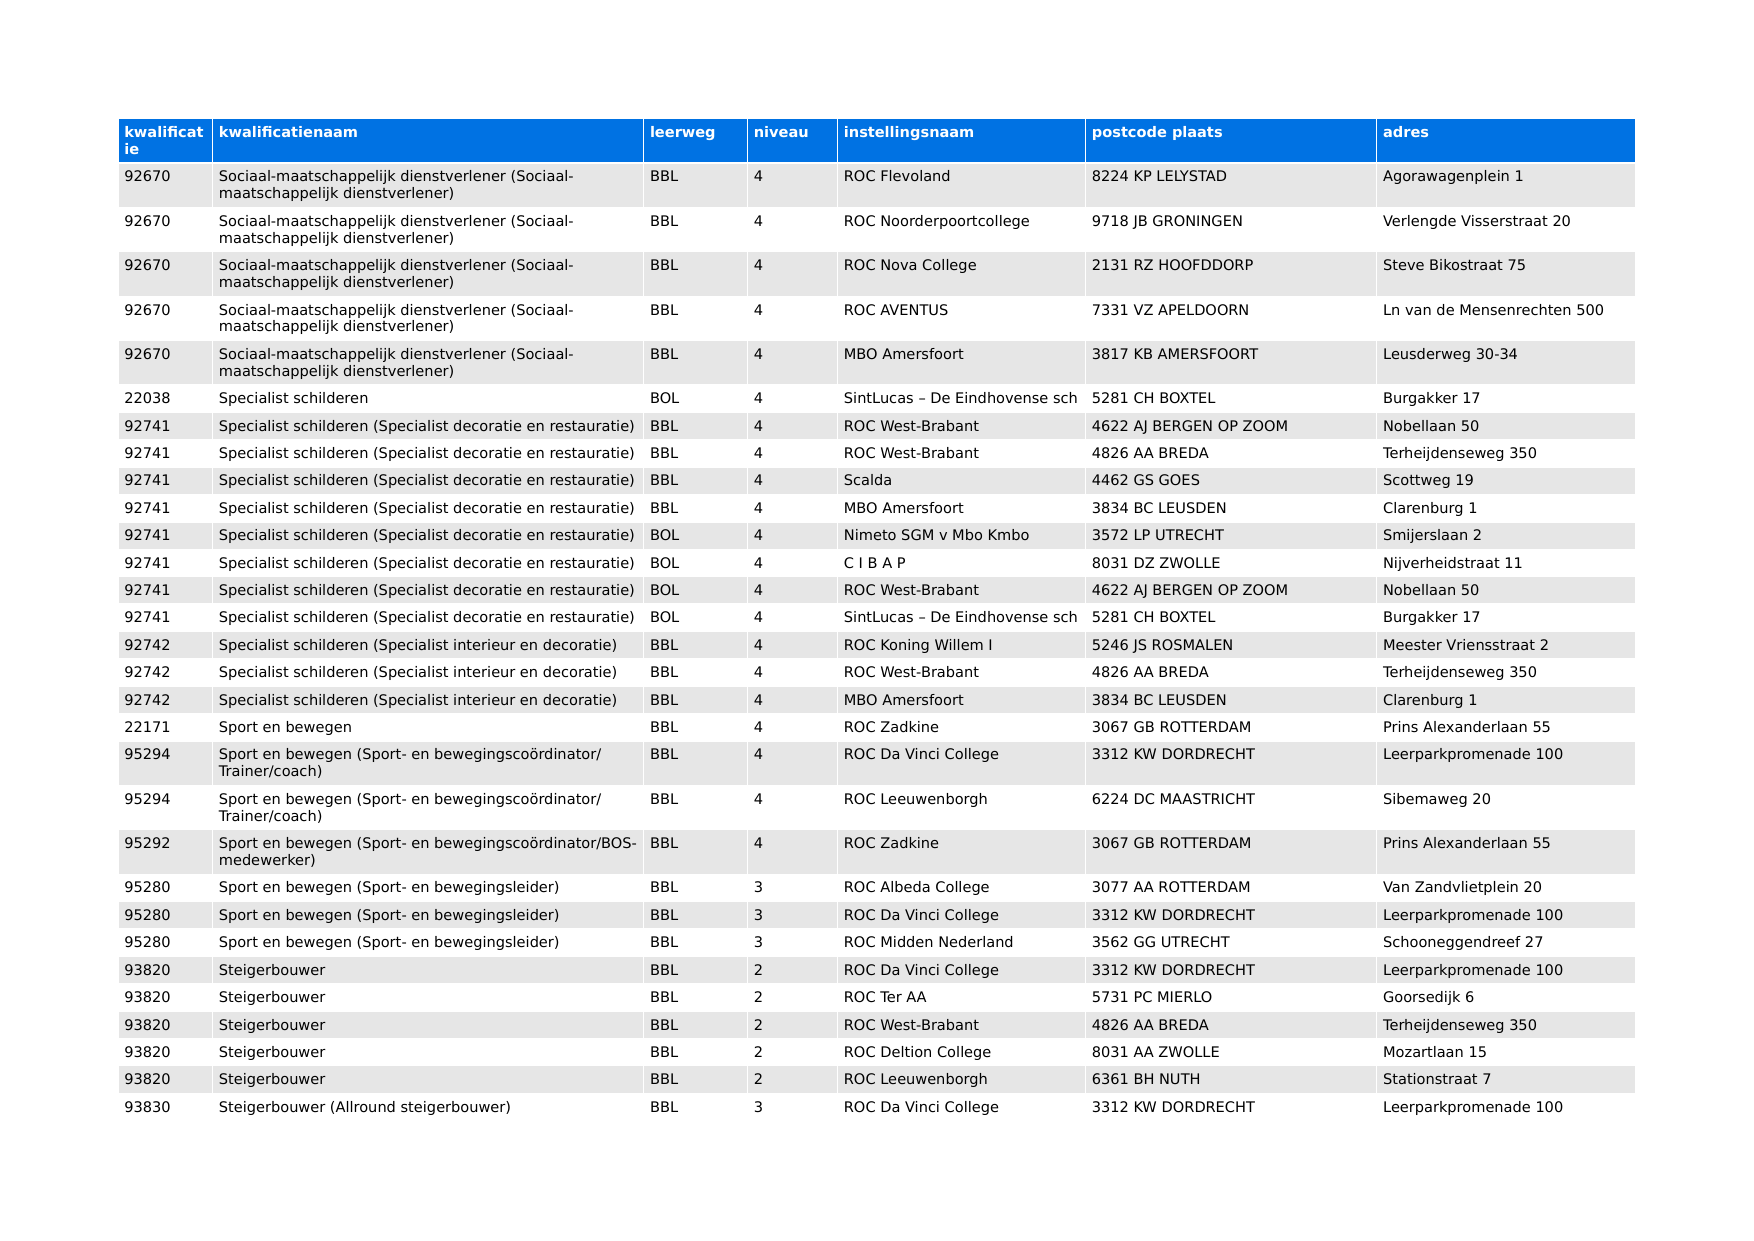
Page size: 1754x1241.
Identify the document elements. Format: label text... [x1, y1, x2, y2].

table_cell 3834 BC LEUSDEN [1086, 495, 1376, 521]
table_cell 4 [748, 786, 837, 829]
table_cell 92670 [119, 252, 212, 296]
table_cell Sport en bewegen (Sport- en bewegingscoördinator/ Trainer/coach) [213, 742, 643, 785]
table_cell 3312 KW DORDRECHT [1086, 957, 1376, 983]
table_cell BBL [644, 957, 747, 983]
table_cell BBL [644, 1012, 747, 1038]
table_cell 2 [748, 957, 837, 983]
table_cell 92742 [119, 687, 212, 713]
table_cell ROC Da Vinci College [838, 1094, 1085, 1120]
table_cell 92741 [119, 413, 212, 439]
table_cell Smijerslaan 2 [1377, 523, 1635, 549]
table_cell Prins Alexanderlaan 55 [1377, 714, 1635, 741]
table_cell 4 [748, 632, 837, 658]
table_cell Sociaal-maatschappelijk dienstverlener (Sociaal-maatschappelijk dienstverlener) [213, 208, 643, 251]
table_cell 2 [748, 1066, 837, 1093]
table_cell 4 [748, 687, 837, 713]
table_cell Sociaal-maatschappelijk dienstverlener (Sociaal-maatschappelijk dienstverlener) [213, 164, 643, 207]
table_cell BBL [644, 875, 747, 901]
table_cell Steigerbouwer [213, 957, 643, 983]
table_header niveau [748, 119, 837, 162]
table_cell Sociaal-maatschappelijk dienstverlener (Sociaal-maatschappelijk dienstverlener) [213, 297, 643, 340]
table_cell BBL [644, 930, 747, 956]
table_cell 93820 [119, 984, 212, 1011]
table_cell Sociaal-maatschappelijk dienstverlener (Sociaal-maatschappelijk dienstverlener) [213, 341, 643, 384]
table_cell ROC Noorderpoortcollege [838, 208, 1085, 251]
table_cell Specialist schilderen (Specialist decoratie en restauratie) [213, 413, 643, 439]
table_cell 95280 [119, 930, 212, 956]
table_cell Specialist schilderen (Specialist interieur en decoratie) [213, 659, 643, 686]
table_cell 4 [748, 550, 837, 576]
table_cell Specialist schilderen [213, 385, 643, 412]
table_cell 3067 GB ROTTERDAM [1086, 714, 1376, 741]
table_cell Specialist schilderen (Specialist interieur en decoratie) [213, 687, 643, 713]
table_cell 95292 [119, 830, 212, 874]
table_cell Sport en bewegen (Sport- en bewegingscoördinator/BOS-medewerker) [213, 830, 643, 874]
table_cell 93820 [119, 1066, 212, 1093]
table_cell ROC Deltion College [838, 1039, 1085, 1065]
table_cell Specialist schilderen (Specialist interieur en decoratie) [213, 632, 643, 658]
table_cell BBL [644, 164, 747, 207]
table_cell 6224 DC MAASTRICHT [1086, 786, 1376, 829]
table_cell BBL [644, 252, 747, 296]
table_header instellingsnaam [838, 119, 1085, 162]
table_cell Terheijdenseweg 350 [1377, 659, 1635, 686]
table_cell Mozartlaan 15 [1377, 1039, 1635, 1065]
table_cell Verlengde Visserstraat 20 [1377, 208, 1635, 251]
table_cell 95280 [119, 875, 212, 901]
table_cell Steigerbouwer [213, 1012, 643, 1038]
table_cell Specialist schilderen (Specialist decoratie en restauratie) [213, 605, 643, 631]
table_cell 93820 [119, 1012, 212, 1038]
table_cell BBL [644, 468, 747, 494]
table_cell Van Zandvlietplein 20 [1377, 875, 1635, 901]
table_cell 4 [748, 164, 837, 207]
table_cell 4826 AA BREDA [1086, 1012, 1376, 1038]
table_cell Ln van de Mensenrechten 500 [1377, 297, 1635, 340]
table_cell 6361 BH NUTH [1086, 1066, 1376, 1093]
table_cell 3 [748, 930, 837, 956]
table_cell Scalda [838, 468, 1085, 494]
table_cell 92741 [119, 523, 212, 549]
table_cell 92741 [119, 550, 212, 576]
table_cell ROC Midden Nederland [838, 930, 1085, 956]
table_cell Leerparkpromenade 100 [1377, 957, 1635, 983]
table_cell BBL [644, 1094, 747, 1120]
table_cell Nijverheidstraat 11 [1377, 550, 1635, 576]
table_cell 4 [748, 714, 837, 741]
table_cell 93820 [119, 957, 212, 983]
table_cell 92741 [119, 468, 212, 494]
table_cell Meester Vriensstraat 2 [1377, 632, 1635, 658]
table_cell BBL [644, 341, 747, 384]
table_cell 4 [748, 341, 837, 384]
table_cell 92670 [119, 341, 212, 384]
table_cell BBL [644, 742, 747, 785]
table_header postcode plaats [1086, 119, 1376, 162]
table_cell BBL [644, 984, 747, 1011]
table_cell 3 [748, 1094, 837, 1120]
table_cell 4 [748, 495, 837, 521]
table_cell Nobellaan 50 [1377, 413, 1635, 439]
table_cell Burgakker 17 [1377, 385, 1635, 412]
table_cell 92742 [119, 659, 212, 686]
table_cell Agorawagenplein 1 [1377, 164, 1635, 207]
table_cell 4 [748, 413, 837, 439]
table_cell Leerparkpromenade 100 [1377, 1094, 1635, 1120]
table_cell ROC Koning Willem I [838, 632, 1085, 658]
table_cell ROC West-Brabant [838, 440, 1085, 467]
table_cell 4 [748, 523, 837, 549]
table_cell ROC Flevoland [838, 164, 1085, 207]
table_cell Clarenburg 1 [1377, 687, 1635, 713]
table_cell ROC Zadkine [838, 714, 1085, 741]
table_cell 2 [748, 1039, 837, 1065]
table_cell BBL [644, 413, 747, 439]
table_cell ROC Nova College [838, 252, 1085, 296]
table_cell 95294 [119, 742, 212, 785]
table_header adres [1377, 119, 1635, 162]
table_cell 95294 [119, 786, 212, 829]
table_cell BBL [644, 902, 747, 928]
table_cell Goorsedijk 6 [1377, 984, 1635, 1011]
table_cell 2 [748, 984, 837, 1011]
table_cell Steve Bikostraat 75 [1377, 252, 1635, 296]
table_cell 8224 KP LELYSTAD [1086, 164, 1376, 207]
table_cell Terheijdenseweg 350 [1377, 440, 1635, 467]
table_cell MBO Amersfoort [838, 687, 1085, 713]
table_cell 3067 GB ROTTERDAM [1086, 830, 1376, 874]
table_cell Nobellaan 50 [1377, 577, 1635, 603]
table_cell Stationstraat 7 [1377, 1066, 1635, 1093]
table_cell ROC Albeda College [838, 875, 1085, 901]
table_cell BBL [644, 659, 747, 686]
table_cell 3312 KW DORDRECHT [1086, 1094, 1376, 1120]
table_header kwalificatienaam [213, 119, 643, 162]
table_cell ROC Da Vinci College [838, 957, 1085, 983]
table_cell BOL [644, 577, 747, 603]
table_cell 3312 KW DORDRECHT [1086, 902, 1376, 928]
table_cell 5731 PC MIERLO [1086, 984, 1376, 1011]
table_cell 4 [748, 297, 837, 340]
table_cell 92742 [119, 632, 212, 658]
table_cell 4826 AA BREDA [1086, 659, 1376, 686]
table_cell MBO Amersfoort [838, 341, 1085, 384]
table_cell ROC Ter AA [838, 984, 1085, 1011]
table_cell 5246 JS ROSMALEN [1086, 632, 1376, 658]
table_cell 92741 [119, 440, 212, 467]
table_cell BBL [644, 714, 747, 741]
table_cell 4 [748, 577, 837, 603]
table_cell Specialist schilderen (Specialist decoratie en restauratie) [213, 523, 643, 549]
table_cell 8031 AA ZWOLLE [1086, 1039, 1376, 1065]
table_cell BOL [644, 605, 747, 631]
table_cell ROC Da Vinci College [838, 902, 1085, 928]
table_cell 92670 [119, 164, 212, 207]
table_cell 3077 AA ROTTERDAM [1086, 875, 1376, 901]
table_cell Specialist schilderen (Specialist decoratie en restauratie) [213, 495, 643, 521]
table_cell BBL [644, 440, 747, 467]
table_cell 22038 [119, 385, 212, 412]
table_cell Leusderweg 30-34 [1377, 341, 1635, 384]
table_cell 92741 [119, 495, 212, 521]
table_cell ROC Da Vinci College [838, 742, 1085, 785]
table_cell Sport en bewegen (Sport- en bewegingscoördinator/ Trainer/coach) [213, 786, 643, 829]
table_cell 3 [748, 902, 837, 928]
table_cell 92670 [119, 297, 212, 340]
table_cell Burgakker 17 [1377, 605, 1635, 631]
table_cell Sport en bewegen [213, 714, 643, 741]
table_cell Sociaal-maatschappelijk dienstverlener (Sociaal-maatschappelijk dienstverlener) [213, 252, 643, 296]
table_header leerweg [644, 119, 747, 162]
table_cell ROC Leeuwenborgh [838, 786, 1085, 829]
table_cell 92670 [119, 208, 212, 251]
table_cell 5281 CH BOXTEL [1086, 605, 1376, 631]
table_cell Sport en bewegen (Sport- en bewegingsleider) [213, 930, 643, 956]
table_cell 4462 GS GOES [1086, 468, 1376, 494]
table_cell Leerparkpromenade 100 [1377, 902, 1635, 928]
table_cell BOL [644, 523, 747, 549]
table_cell 4622 AJ BERGEN OP ZOOM [1086, 577, 1376, 603]
table_cell 9718 JB GRONINGEN [1086, 208, 1376, 251]
table_cell ROC West-Brabant [838, 659, 1085, 686]
table_cell 2131 RZ HOOFDDORP [1086, 252, 1376, 296]
table_cell BBL [644, 495, 747, 521]
table_cell Sibemaweg 20 [1377, 786, 1635, 829]
table_cell Specialist schilderen (Specialist decoratie en restauratie) [213, 550, 643, 576]
table_cell BBL [644, 208, 747, 251]
table_cell 3572 LP UTRECHT [1086, 523, 1376, 549]
table_cell 95280 [119, 902, 212, 928]
table_header kwalificatie [119, 119, 212, 162]
table_cell ROC Zadkine [838, 830, 1085, 874]
table_cell 4 [748, 605, 837, 631]
table_cell Terheijdenseweg 350 [1377, 1012, 1635, 1038]
table_cell Steigerbouwer [213, 1066, 643, 1093]
table_cell 4 [748, 440, 837, 467]
table_cell Scottweg 19 [1377, 468, 1635, 494]
table_cell ROC West-Brabant [838, 1012, 1085, 1038]
table_cell 22171 [119, 714, 212, 741]
table_cell Nimeto SGM v Mbo Kmbo [838, 523, 1085, 549]
table_cell 3 [748, 875, 837, 901]
table_cell 3562 GG UTRECHT [1086, 930, 1376, 956]
table_cell 3817 KB AMERSFOORT [1086, 341, 1376, 384]
table_cell Specialist schilderen (Specialist decoratie en restauratie) [213, 468, 643, 494]
table_cell Specialist schilderen (Specialist decoratie en restauratie) [213, 577, 643, 603]
table_cell 8031 DZ ZWOLLE [1086, 550, 1376, 576]
table_cell Steigerbouwer [213, 984, 643, 1011]
table_cell 4 [748, 252, 837, 296]
table_cell ROC West-Brabant [838, 413, 1085, 439]
table_cell Schooneggendreef 27 [1377, 930, 1635, 956]
table_cell BOL [644, 550, 747, 576]
table_cell 7331 VZ APELDOORN [1086, 297, 1376, 340]
table_cell 93830 [119, 1094, 212, 1120]
table_cell BBL [644, 632, 747, 658]
table_cell 93820 [119, 1039, 212, 1065]
table_cell 4 [748, 742, 837, 785]
table_cell 4 [748, 385, 837, 412]
table_cell ROC AVENTUS [838, 297, 1085, 340]
table_cell 92741 [119, 605, 212, 631]
table_cell BBL [644, 786, 747, 829]
table_cell 3312 KW DORDRECHT [1086, 742, 1376, 785]
table_cell Clarenburg 1 [1377, 495, 1635, 521]
table_cell C I B A P [838, 550, 1085, 576]
table_cell 92741 [119, 577, 212, 603]
table_cell BBL [644, 1039, 747, 1065]
table_cell 3834 BC LEUSDEN [1086, 687, 1376, 713]
table_cell Specialist schilderen (Specialist decoratie en restauratie) [213, 440, 643, 467]
table_cell SintLucas – De Eindhovense sch [838, 605, 1085, 631]
table_cell Steigerbouwer [213, 1039, 643, 1065]
table_cell MBO Amersfoort [838, 495, 1085, 521]
table_cell 4 [748, 830, 837, 874]
table_cell ROC Leeuwenborgh [838, 1066, 1085, 1093]
table_cell Sport en bewegen (Sport- en bewegingsleider) [213, 902, 643, 928]
table_cell Steigerbouwer (Allround steigerbouwer) [213, 1094, 643, 1120]
table_cell BBL [644, 830, 747, 874]
table_cell Sport en bewegen (Sport- en bewegingsleider) [213, 875, 643, 901]
table_cell 4622 AJ BERGEN OP ZOOM [1086, 413, 1376, 439]
table_cell 4 [748, 468, 837, 494]
table_cell SintLucas – De Eindhovense sch [838, 385, 1085, 412]
table_cell 2 [748, 1012, 837, 1038]
table_cell BBL [644, 297, 747, 340]
table_cell 4 [748, 208, 837, 251]
table_cell BBL [644, 687, 747, 713]
table_cell Prins Alexanderlaan 55 [1377, 830, 1635, 874]
table_cell 5281 CH BOXTEL [1086, 385, 1376, 412]
table_cell ROC West-Brabant [838, 577, 1085, 603]
table_cell BOL [644, 385, 747, 412]
table_cell Leerparkpromenade 100 [1377, 742, 1635, 785]
table_cell BBL [644, 1066, 747, 1093]
table_cell 4826 AA BREDA [1086, 440, 1376, 467]
table_cell 4 [748, 659, 837, 686]
